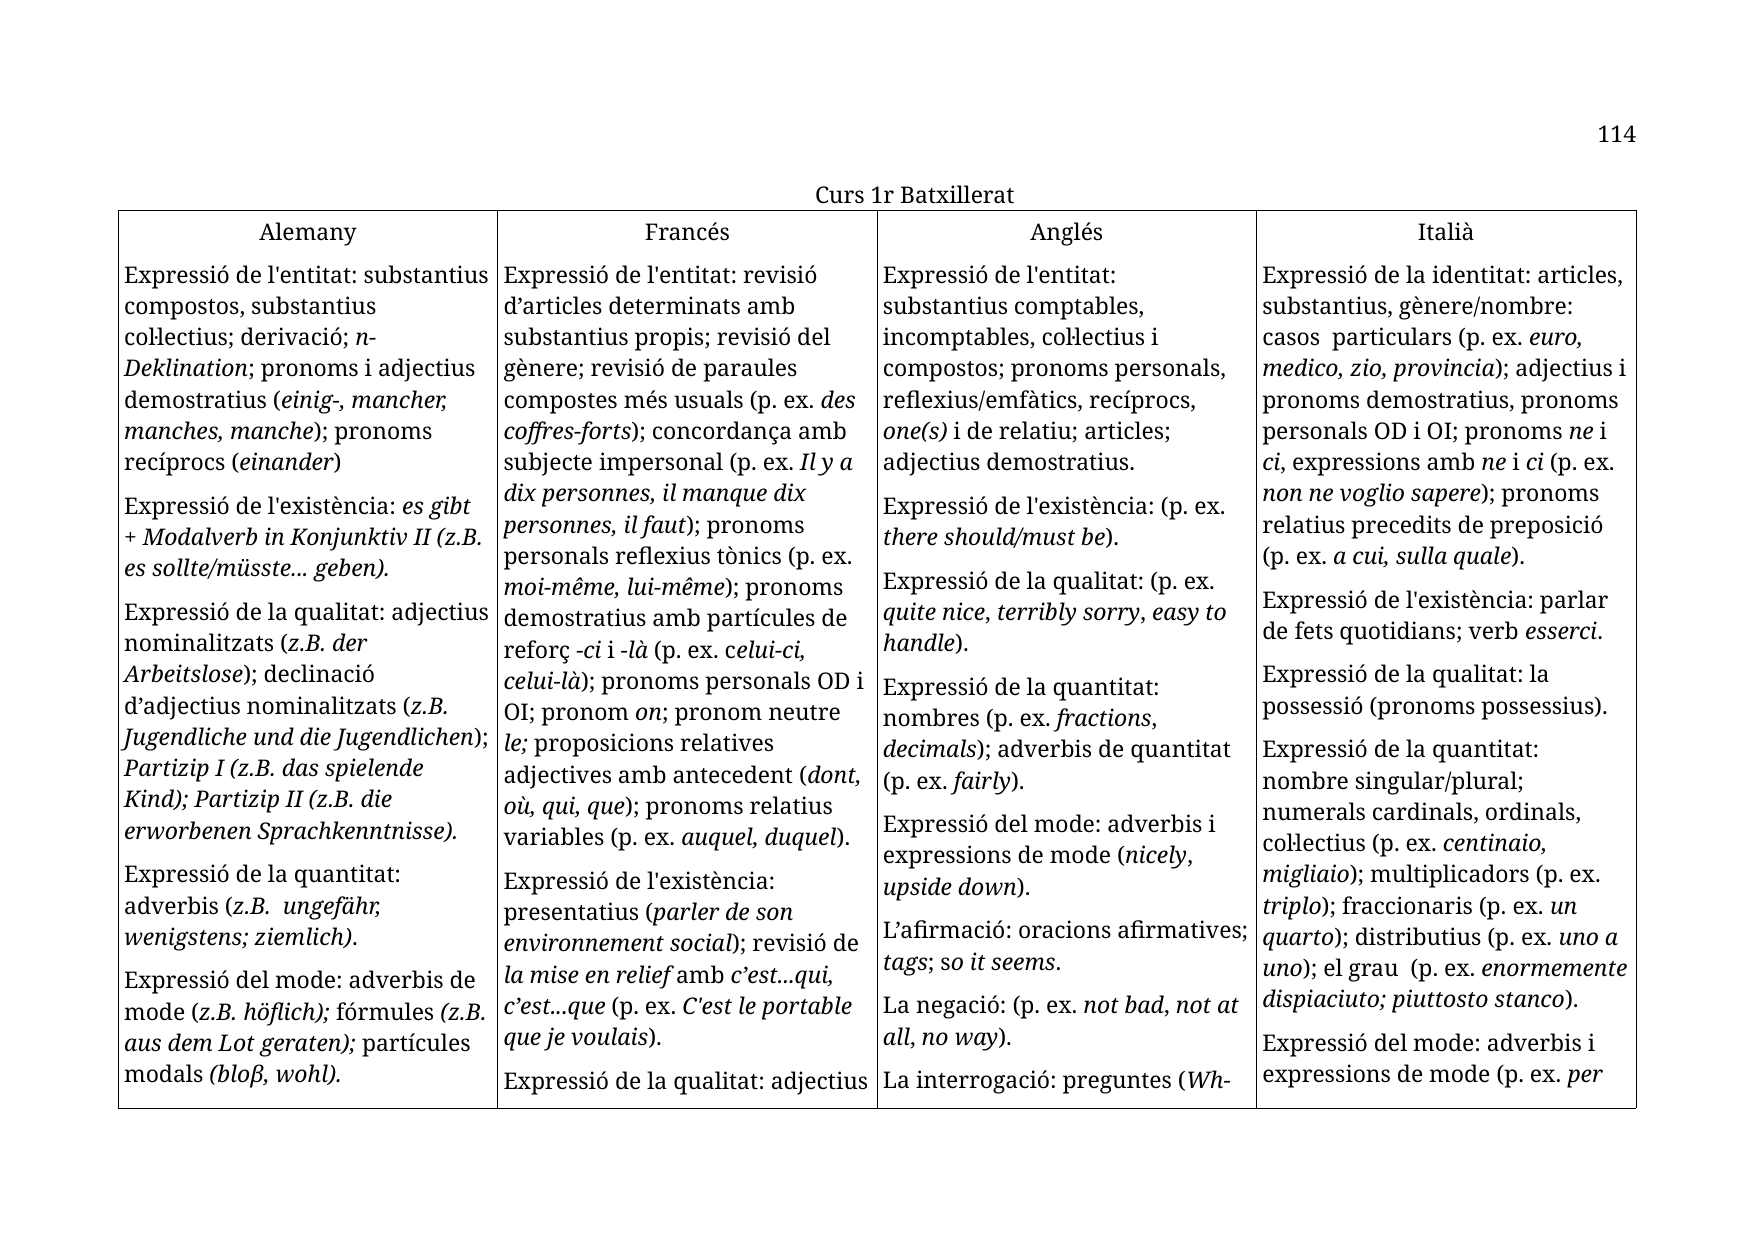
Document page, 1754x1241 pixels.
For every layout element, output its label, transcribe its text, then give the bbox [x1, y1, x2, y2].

table_header Alemany [119, 211, 497, 253]
table_header Italià [1257, 211, 1636, 253]
table_cell Expressió de la identitat: articles, substantius, gènere/nombre: casos particulars (p. ex. euro, medico, zio, provincia); adjectius i pronoms demostratius, pronoms personals OD i OI; pronoms ne i ci, expressions amb ne i ci (p. ex. non ne voglio sapere); pronoms relatius precedits de preposició (p. ex. a cui, sulla quale). Expressió de l'existència: parlar de fets quotidians; verb esserci. Expressió de la qualitat: la possessió (pronoms possessius). Expressió de la quantitat: nombre singular/plural; numerals cardinals, ordinals, col·lectius (p. ex. centinaio, migliaio); multiplicadors (p. ex. triplo); fraccionaris (p. ex. un quarto); distributius (p. ex. uno a uno); el grau (p. ex. enormemente dispiaciuto; piuttosto stanco). Expressió del mode: adverbis i expressions de mode (p. ex. per [1257, 253, 1636, 1108]
text Curs 1r Batxillerat [193, 179, 1636, 210]
table_cell Expressió de l'entitat: substantius comptables, incomptables, col·lectius i compostos; pronoms personals, reflexius/emfàtics, recíprocs, one(s) i de relatiu; articles; adjectius demostratius. Expressió de l'existència: (p. ex. there should/must be). Expressió de la qualitat: (p. ex. quite nice, terribly sorry, easy to handle). Expressió de la quantitat: nombres (p. ex. fractions, decimals); adverbis de quantitat (p. ex. fairly). Expressió del mode: adverbis i expressions de mode (nicely, upside down). L’afirmació: oracions afirmatives; tags; so it seems. La negació: (p. ex. not bad, not at all, no way). La interrogació: preguntes (Wh- [878, 253, 1256, 1108]
table_cell Expressió de l'entitat: substantius compostos, substantius col·lectius; derivació; n-Deklination; pronoms i adjectius demostratius (einig-, mancher, manches, manche); pronoms recíprocs (einander) Expressió de l'existència: es gibt + Modalverb in Konjunktiv II (z.B. es sollte/müsste... geben). Expressió de la qualitat: adjectius nominalitzats (z.B. der Arbeitslose); declinació d’adjectius nominalitzats (z.B. Jugendliche und die Jugendlichen); Partizip I (z.B. das spielende Kind); Partizip II (z.B. die erworbenen Sprachkenntnisse). Expressió de la quantitat: adverbis (z.B. ungefähr, wenigstens; ziemlich). Expressió del mode: adverbis de mode (z.B. höflich); fórmules (z.B. aus dem Lot geraten); partícules modals (bloβ, wohl). [119, 253, 497, 1108]
table_header Francés [498, 211, 877, 253]
table_header Anglés [878, 211, 1256, 253]
table_cell Expressió de l'entitat: revisió d’articles determinats amb substantius propis; revisió del gènere; revisió de paraules compostes més usuals (p. ex. des coffres-forts); concordança amb subjecte impersonal (p. ex. Il y a dix personnes, il manque dix personnes, il faut); pronoms personals reflexius tònics (p. ex. moi-même, lui-même); pronoms demostratius amb partícules de reforç -ci i -là (p. ex. celui-ci, celui-là); pronoms personals OD i OI; pronom on; pronom neutre le; proposicions relatives adjectives amb antecedent (dont, où, qui, que); pronoms relatius variables (p. ex. auquel, duquel). Expressió de l'existència: presentatius (parler de son environnement social); revisió de la mise en relief amb c’est...qui, c’est...que (p. ex. C'est le portable que je voulais). Expressió de la qualitat: adjectius [498, 253, 877, 1108]
